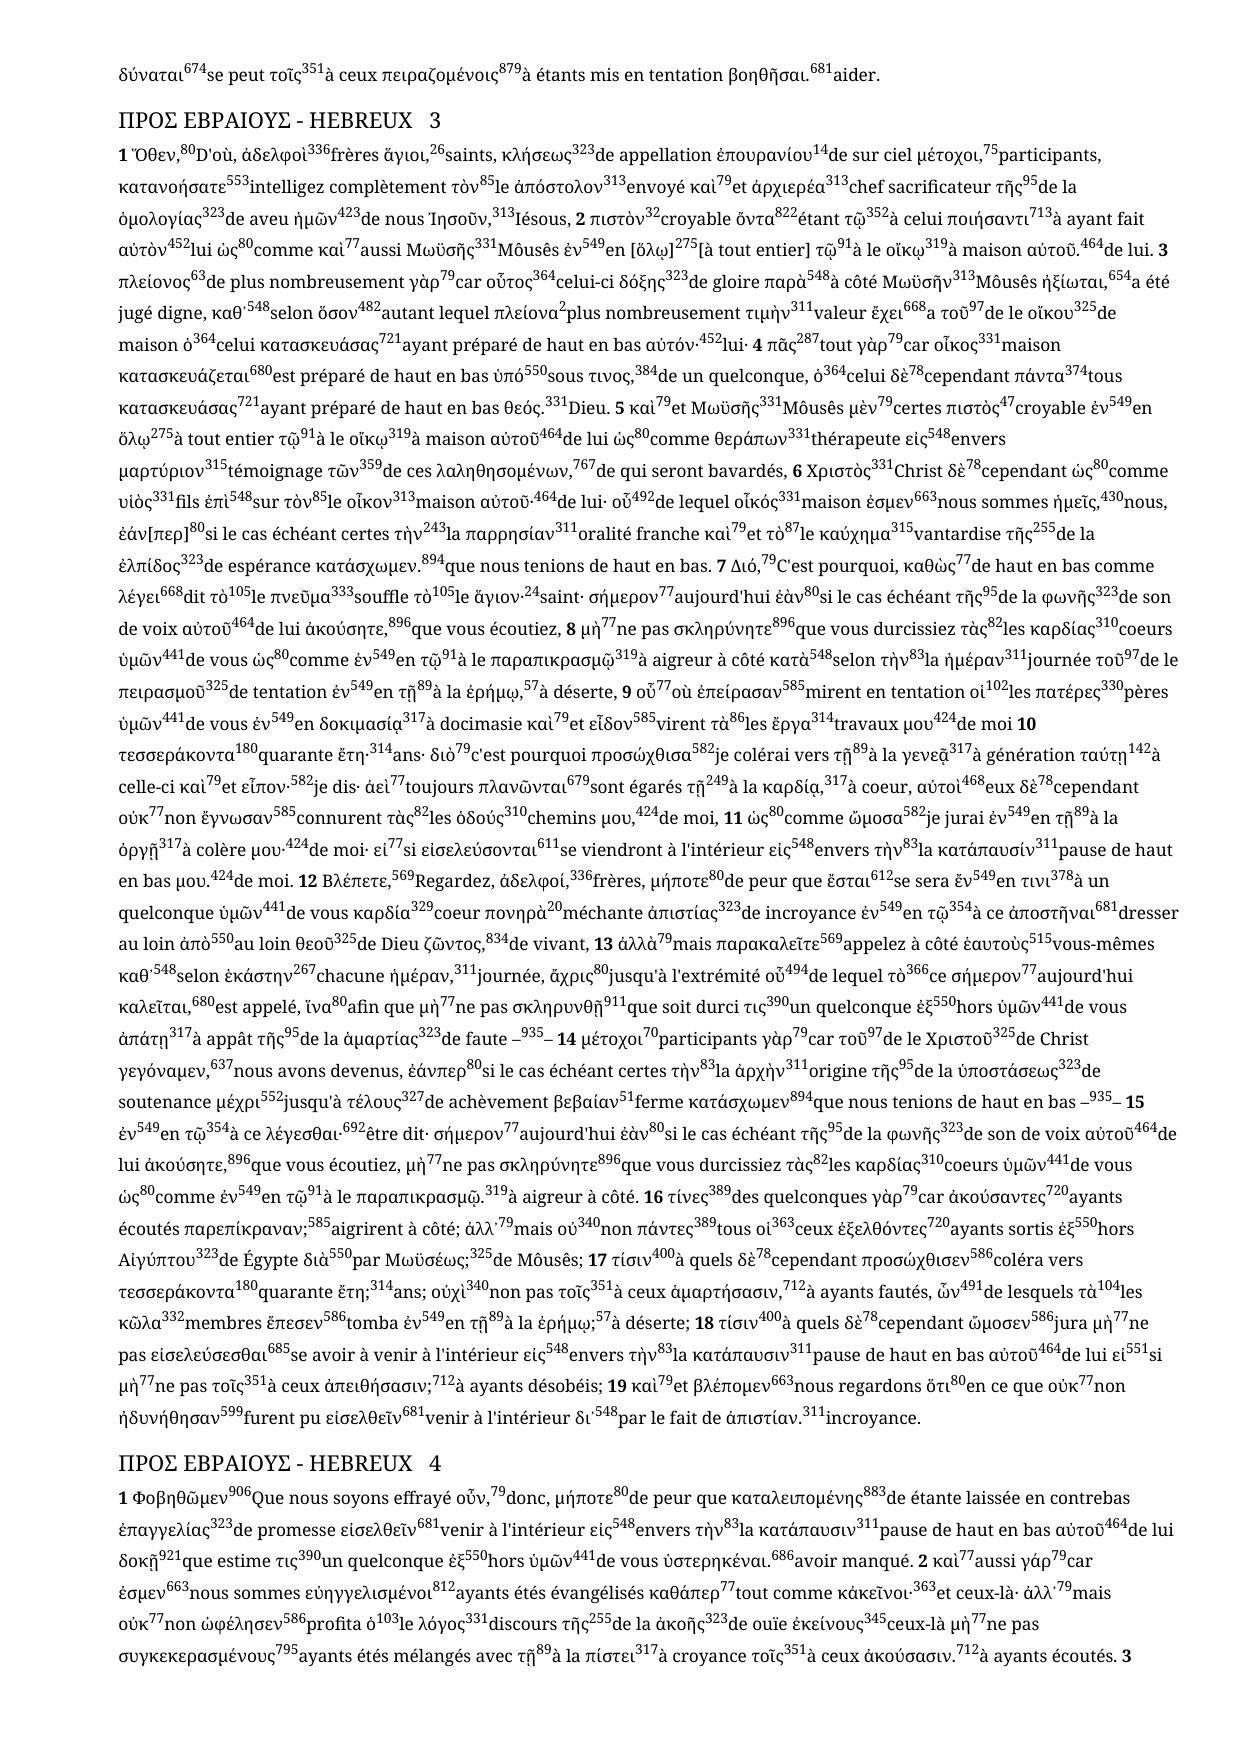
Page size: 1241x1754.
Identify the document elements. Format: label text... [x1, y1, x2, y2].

text 1 Ὅθεν,80D'où, ἀδελφοὶ336frères ἅγιοι,26saints, κλήσεως323de appellation ἐπουρανίου14de sur ciel μέτοχοι,75participants, κατανοήσατε553intelligez complètement τὸν85le ἀπόστολον313envoyé καὶ79et ἀρχιερέα313chef sacrificateur τῆς95de la ὁμολογίας323de aveu ἡμῶν423de nous Ἰησοῦν,313Iésous, 2 πιστὸν32croyable ὄντα822étant τῷ352à celui ποιήσαντι713à ayant fait αὐτὸν452lui ὡς80comme καὶ77aussi Μωϋσῆς331Môusês ἐν549en [ὅλῳ]275[à tout entier] τῷ91à le οἴκῳ319à maison αὐτοῦ.464de lui. 3 πλείονος63de plus nombreusement γὰρ79car οὗτος364celui-ci δόξης323de gloire παρὰ548à côté Μωϋσῆν313Môusês ἠξίωται,654a été jugé digne, καθ᾽548selon ὅσον482autant lequel πλείονα2plus nombreusement τιμὴν311valeur ἔχει668a τοῦ97de le οἴκου325de maison ὁ364celui κατασκευάσας721ayant préparé de haut en bas αὐτόν·452lui· 4 πᾶς287tout γὰρ79car οἶκος331maison κατασκευάζεται680est préparé de haut en bas ὑπό550sous τινος,384de un quelconque, ὁ364celui δὲ78cependant πάντα374tous κατασκευάσας721ayant préparé de haut en bas θεός.331Dieu. 5 καὶ79et Μωϋσῆς331Môusês μὲν79certes πιστὸς47croyable ἐν549en ὅλῳ275à tout entier τῷ91à le οἴκῳ319à maison αὐτοῦ464de lui ὡς80comme θεράπων331thérapeute εἰς548envers μαρτύριον315témoignage τῶν359de ces λαληθησομένων,767de qui seront bavardés, 6 Χριστὸς331Christ δὲ78cependant ὡς80comme υἱὸς331fils ἐπὶ548sur τὸν85le οἶκον313maison αὐτοῦ·464de lui· οὗ492de lequel οἶκός331maison ἐσμεν663nous sommes ἡμεῖς,430nous, ἐάν[περ]80si le cas échéant certes τὴν243la παρρησίαν311oralité franche καὶ79et τὸ87le καύχημα315vantardise τῆς255de la ἐλπίδος323de espérance κατάσχωμεν.894que nous tenions de haut en bas. 7 Διό,79C'est pourquoi, καθὼς77de haut en bas comme λέγει668dit τὸ105le πνεῦμα333souffle τὸ105le ἅγιον·24saint· σήμερον77aujourd'hui ἐὰν80si le cas échéant τῆς95de la φωνῆς323de son de voix αὐτοῦ464de lui ἀκούσητε,896que vous écoutiez, 8 μὴ77ne pas σκληρύνητε896que vous durcissiez τὰς82les καρδίας310coeurs ὑμῶν441de vous ὡς80comme ἐν549en τῷ91à le παραπικρασμῷ319à aigreur à côté κατὰ548selon τὴν83la ἡμέραν311journée τοῦ97de le πειρασμοῦ325de tentation ἐν549en τῇ89à la ἐρήμῳ,57à déserte, 9 οὗ77où ἐπείρασαν585mirent en tentation οἱ102les πατέρες330pères ὑμῶν441de vous ἐν549en δοκιμασίᾳ317à docimasie καὶ79et εἶδον585virent τὰ86les ἔργα314travaux μου424de moi 10 τεσσεράκοντα180quarante ἔτη·314ans· διὸ79c'est pourquoi προσώχθισα582je colérai vers τῇ89à la γενεᾷ317à génération ταύτῃ142à celle-ci καὶ79et εἶπον·582je dis· ἀεὶ77toujours πλανῶνται679sont égarés τῇ249à la καρδίᾳ,317à coeur, αὐτοὶ468eux δὲ78cependant οὐκ77non ἔγνωσαν585connurent τὰς82les ὁδούς310chemins μου,424de moi, 11 ὡς80comme ὤμοσα582je jurai ἐν549en τῇ89à la ὀργῇ317à colère μου·424de moi· εἰ77si εἰσελεύσονται611se viendront à l'intérieur εἰς548envers τὴν83la κατάπαυσίν311pause de haut en bas μου.424de moi. 12 Βλέπετε,569Regardez, ἀδελφοί,336frères, μήποτε80de peur que ἔσται612se sera ἔν549en τινι378à un quelconque ὑμῶν441de vous καρδία329coeur πονηρὰ20méchante ἀπιστίας323de incroyance ἐν549en τῷ354à ce ἀποστῆναι681dresser au loin ἀπὸ550au loin θεοῦ325de Dieu ζῶντος,834de vivant, 13 ἀλλὰ79mais παρακαλεῖτε569appelez à côté ἑαυτοὺς515vous-mêmes καθ᾽548selon ἑκάστην267chacune ἡμέραν,311journée, ἄχρις80jusqu'à l'extrémité οὗ494de lequel τὸ366ce σήμερον77aujourd'hui καλεῖται,680est appelé, ἵνα80afin que μὴ77ne pas σκληρυνθῇ911que soit durci τις390un quelconque ἐξ550hors ὑμῶν441de vous ἀπάτῃ317à appât τῆς95de la ἁμαρτίας323de faute –935– 14 μέτοχοι70participants γὰρ79car τοῦ97de le Χριστοῦ325de Christ γεγόναμεν,637nous avons devenus, ἐάνπερ80si le cas échéant certes τὴν83la ἀρχὴν311origine τῆς95de la ὑποστάσεως323de soutenance μέχρι552jusqu'à τέλους327de achèvement βεβαίαν51ferme κατάσχωμεν894que nous tenions de haut en bas –935– 15 ἐν549en τῷ354à ce λέγεσθαι·692être dit· σήμερον77aujourd'hui ἐὰν80si le cas échéant τῆς95de la φωνῆς323de son de voix αὐτοῦ464de lui ἀκούσητε,896que vous écoutiez, μὴ77ne pas σκληρύνητε896que vous durcissiez τὰς82les καρδίας310coeurs ὑμῶν441de vous ὡς80comme ἐν549en τῷ91à le παραπικρασμῷ.319à aigreur à côté. 16 τίνες389des quelconques γὰρ79car ἀκούσαντες720ayants écoutés παρεπίκραναν;585aigrirent à côté; ἀλλ᾽79mais οὐ340non πάντες389tous οἱ363ceux ἐξελθόντες720ayants sortis ἐξ550hors Αἰγύπτου323de Égypte διὰ550par Μωϋσέως;325de Môusês; 17 τίσιν400à quels δὲ78cependant προσώχθισεν586coléra vers τεσσεράκοντα180quarante ἔτη;314ans; οὐχὶ340non pas τοῖς351à ceux ἁμαρτήσασιν,712à ayants fautés, ὧν491de lesquels τὰ104les κῶλα332membres ἔπεσεν586tomba ἐν549en τῇ89à la ἐρήμῳ;57à déserte; 18 τίσιν400à quels δὲ78cependant ὤμοσεν586jura μὴ77ne pas εἰσελεύσεσθαι685se avoir à venir à l'intérieur εἰς548envers τὴν83la κατάπαυσιν311pause de haut en bas αὐτοῦ464de lui εἰ551si μὴ77ne pas τοῖς351à ceux ἀπειθήσασιν;712à ayants désobéis; 19 καὶ79et βλέπομεν663nous regardons ὅτι80en ce que οὐκ77non ἠδυνήθησαν599furent pu εἰσελθεῖν681venir à l'intérieur δι᾽548par le fait de ἀπιστίαν.311incroyance. [118, 139, 1181, 1429]
text ΠΡΟΣ ΕΒΡΑΙΟΥΣ - HEBREUX 4 [118, 1448, 1181, 1478]
text ΠΡΟΣ ΕΒΡΑΙΟΥΣ - HEBREUX 3 [118, 105, 1181, 135]
text 1 Φοβηθῶμεν906Que nous soyons effrayé οὖν,79donc, μήποτε80de peur que καταλειπομένης883de étante laissée en contrebas ἐπαγγελίας323de promesse εἰσελθεῖν681venir à l'intérieur εἰς548envers τὴν83la κατάπαυσιν311pause de haut en bas αὐτοῦ464de lui δοκῇ921que estime τις390un quelconque ἐξ550hors ὑμῶν441de vous ὑστερηκέναι.686avoir manqué. 2 καὶ77aussi γάρ79car ἐσμεν663nous sommes εὐηγγελισμένοι812ayants étés évangélisés καθάπερ77tout comme κἀκεῖνοι·363et ceux-là· ἀλλ᾽79mais οὐκ77non ὠφέλησεν586profita ὁ103le λόγος331discours τῆς255de la ἀκοῆς323de ouïe ἐκείνους345ceux-là μὴ77ne pas συγκεκερασμένους795ayants étés mélangés avec τῇ89à la πίστει317à croyance τοῖς351à ceux ἀκούσασιν.712à ayants écoutés. 3 Εἰσερχόμεθα669Nous nous venons à l'intérieur γὰρ79car εἰς548envers [τὴν]83[la] κατάπαυσιν311pause de haut en bas οἱ363ceux πιστεύσαντες,720ayants crus, καθὼς77de haut en bas comme εἴρηκεν·642a dit· ὡς80comme ὤμοσα582je jurai ἐν549en τῇ89à la ὀργῇ317à colère μου·424de moi· εἰ77si εἰσελεύσονται611se viendront à l'intérieur εἰς548envers τὴν83la κατάπαυσίν311pause de haut en bas μου,424de moi, καίτοι79et néanmoins τῶν258de les ἔργων326de travaux ἀπὸ550au loin καταβολῆς323de fondation κόσμου325de monde γενηθέντων.755de ayants étés devenus. 4 εἴρηκεν642a dit γάρ79car που77quelque part où περὶ550autour τῆς95de la ἑβδόμης63de septième οὕτως·77ainsi· καὶ79et κατέπαυσεν586cessa de haut en bas ὁ103le θεὸς331Dieu ἐν549en τῇ89à la ἡμέρᾳ317à journée τῇ89à la ἑβδόμῃ206à septième ἀπὸ550au loin πάντων282de tous τῶν98de les ἔργων326de travaux αὐτοῦ,464de lui, 5 καὶ79et ἐν549en τούτῳ352à celui-ci πάλιν·77de nouveau· εἰ77si εἰσελεύσονται611se viendront à l'intérieur εἰς548envers τὴν83la κατάπαυσίν311pause de haut en bas μου.424de moi. 6 ἐπεὶ80puisque οὖν79donc ἀπολείπεται680est laissé au loin τινὰς372des quelconques εἰσελθεῖν681venir à l'intérieur εἰς548envers αὐτήν,450elle, καὶ79et οἱ363ceux πρότερον77auparavant εὐαγγελισθέντες759ayants étés évangélisés οὐκ77non εἰσῆλθον585vinrent à l'intérieur δι᾽548par le fait de ἀπείθειαν,311désobéissance, 7 πάλιν77de nouveau τινὰ267une quelconque ὁρίζει668délimite ἡμέραν,311journée, σήμερον,77aujourd'hui, ἐν549en Δαυὶδ319à Dauid λέγων840disant μετὰ548après τοσοῦτον138aussi grand χρόνον,313temps, καθὼς77de haut en bas comme προείρηται·654a été prédit· σήμερον77aujourd'hui ἐὰν80si le cas échéant τῆς95de la φωνῆς323de son de voix αὐτοῦ464de lui ἀκούσητε,896que vous écoutiez, μὴ77ne pas σκληρύνητε896que vous durcissiez τὰς82les καρδίας310coeurs ὑμῶν.441de vous. 8 εἰ80si γὰρ79car αὐτοὺς451eux Ἰησοῦς331Iésous κατέπαυσεν,586cessa de haut en bas, οὐκ77non ἂν340le cas échéant περὶ550autour ἄλλης382de autre ἐλάλει625bavardait μετὰ548après ταῦτα347ces-ci ἡμέρας.323de journée. 9 ἄρα77par conséquent ἀπολείπεται680est laissé au loin σαββατισμὸς331sabbatisme τῷ91à le λαῷ319à peuple τοῦ97de le θεοῦ.325de Dieu. 10 ὁ364celui γὰρ79car εἰσελθὼν721ayant venu à l'intérieur εἰς548envers τὴν83la κατάπαυσιν311pause de haut en bas αὐτοῦ464de lui καὶ77aussi αὐτὸς469lui κατέπαυσεν586cessa de haut en bas ἀπὸ550au loin τῶν98de les ἔργων326de travaux αὐτοῦ464de lui ὥσπερ80comme certes ἀπὸ550au loin τῶν258de les ἰδίων359de en propres ὁ103le θεός.331Dieu. 11 Σπουδάσωμεν894Que nous soyons en hâte οὖν79donc εἰσελθεῖν681venir à l'intérieur εἰς548envers ἐκείνην136celle-là τὴν83la κατάπαυσιν,311pause de haut en bas, ἵνα80afin que μὴ80ne pas ἐν549en τῷ93à le αὐτῷ354à même τις390un quelconque ὑποδείγματι321à sous-échantillon πέσῃ899que tombe τῆς95de la ἀπειθείας.323de désobéissance. 12 Ζῶν840Vivant γὰρ79car ὁ103le λόγος331discours τοῦ97de le θεοῦ325de Dieu καὶ79et ἐνεργὴς71énergisant καὶ79et τομώτερος71plus scissionnant ὑπὲρ548au-dessus πᾶσαν267toute μάχαιραν311machette δίστομον2double tranchante καὶ77aussi διϊκνούμενος867se pénétrant ἄχρι552jusqu'à l'extrémité μερισμοῦ325de partage ψυχῆς323de âme καὶ79et πνεύματος,327de souffle, ἁρμῶν324de jointures τε79en outre καὶ79et μυελῶν,324de moelles, καὶ79et κριτικὸς71critique ἐνθυμήσεων322de réflexions en fureurs καὶ79et ἐννοιῶν322de intentions καρδίας·323de coeur· 13 καὶ79et οὐκ77non ἔστιν668est κτίσις329création ἀφανὴς45disparu ἐνώπιον552en devant αὐτοῦ,464de lui, πάντα391tous δὲ78cependant γυμνὰ72nus καὶ79et τετραχηλισμένα814ayants étés exposés de cou τοῖς90à les ὀφθαλμοῖς318à yeux αὐτοῦ,464de lui, πρὸς548vers ὃν480lequel ἡμῖν419à nous ὁ103le λόγος.331discours. 14 Ἔχοντες839Ayants οὖν79donc ἀρχιερέα313chef sacrificateur μέγαν4grand διεληλυθότα770ayant passé à travers τοὺς84les οὐρανούς,312cieux, Ἰησοῦν313Iésous τὸν85le υἱὸν313fils τοῦ97de le θεοῦ,325de Dieu, κρατῶμεν916que nous saisissions avec force τῆς255de la ὁμολογίας.323de aveu. 15 οὐ77non γὰρ79car ἔχομεν663nous avons ἀρχιερέα313chef sacrificateur μὴ77ne pas δυνάμενον849se pouvant συμπαθῆσαι681compatir ταῖς88à les ἀσθενείαις316à infirmités ἡμῶν,423de nous, πεπειρασμένον796ayant été mis en tentation δὲ78cependant κατὰ548selon πάντα374tous καθ᾽548selon ὁμοιότητα311ressemblance χωρὶς552séparément ἁμαρτίας.323de faute. 16 προσερχώμεθα922que nous nous venions vers οὖν79donc μετὰ550avec παρρησίας323de oralité franche τῷ91à le θρόνῳ319à trône τῆς95de la χάριτος,323de grâce, ἵνα80afin que λάβωμεν894que nous prenions ἔλεος315miséricorde καὶ79et χάριν311grâce εὕρωμεν894que nous trouvions εἰς548envers εὔκαιρον2bien de moment βοήθειαν.311aide. [118, 1482, 1181, 1667]
